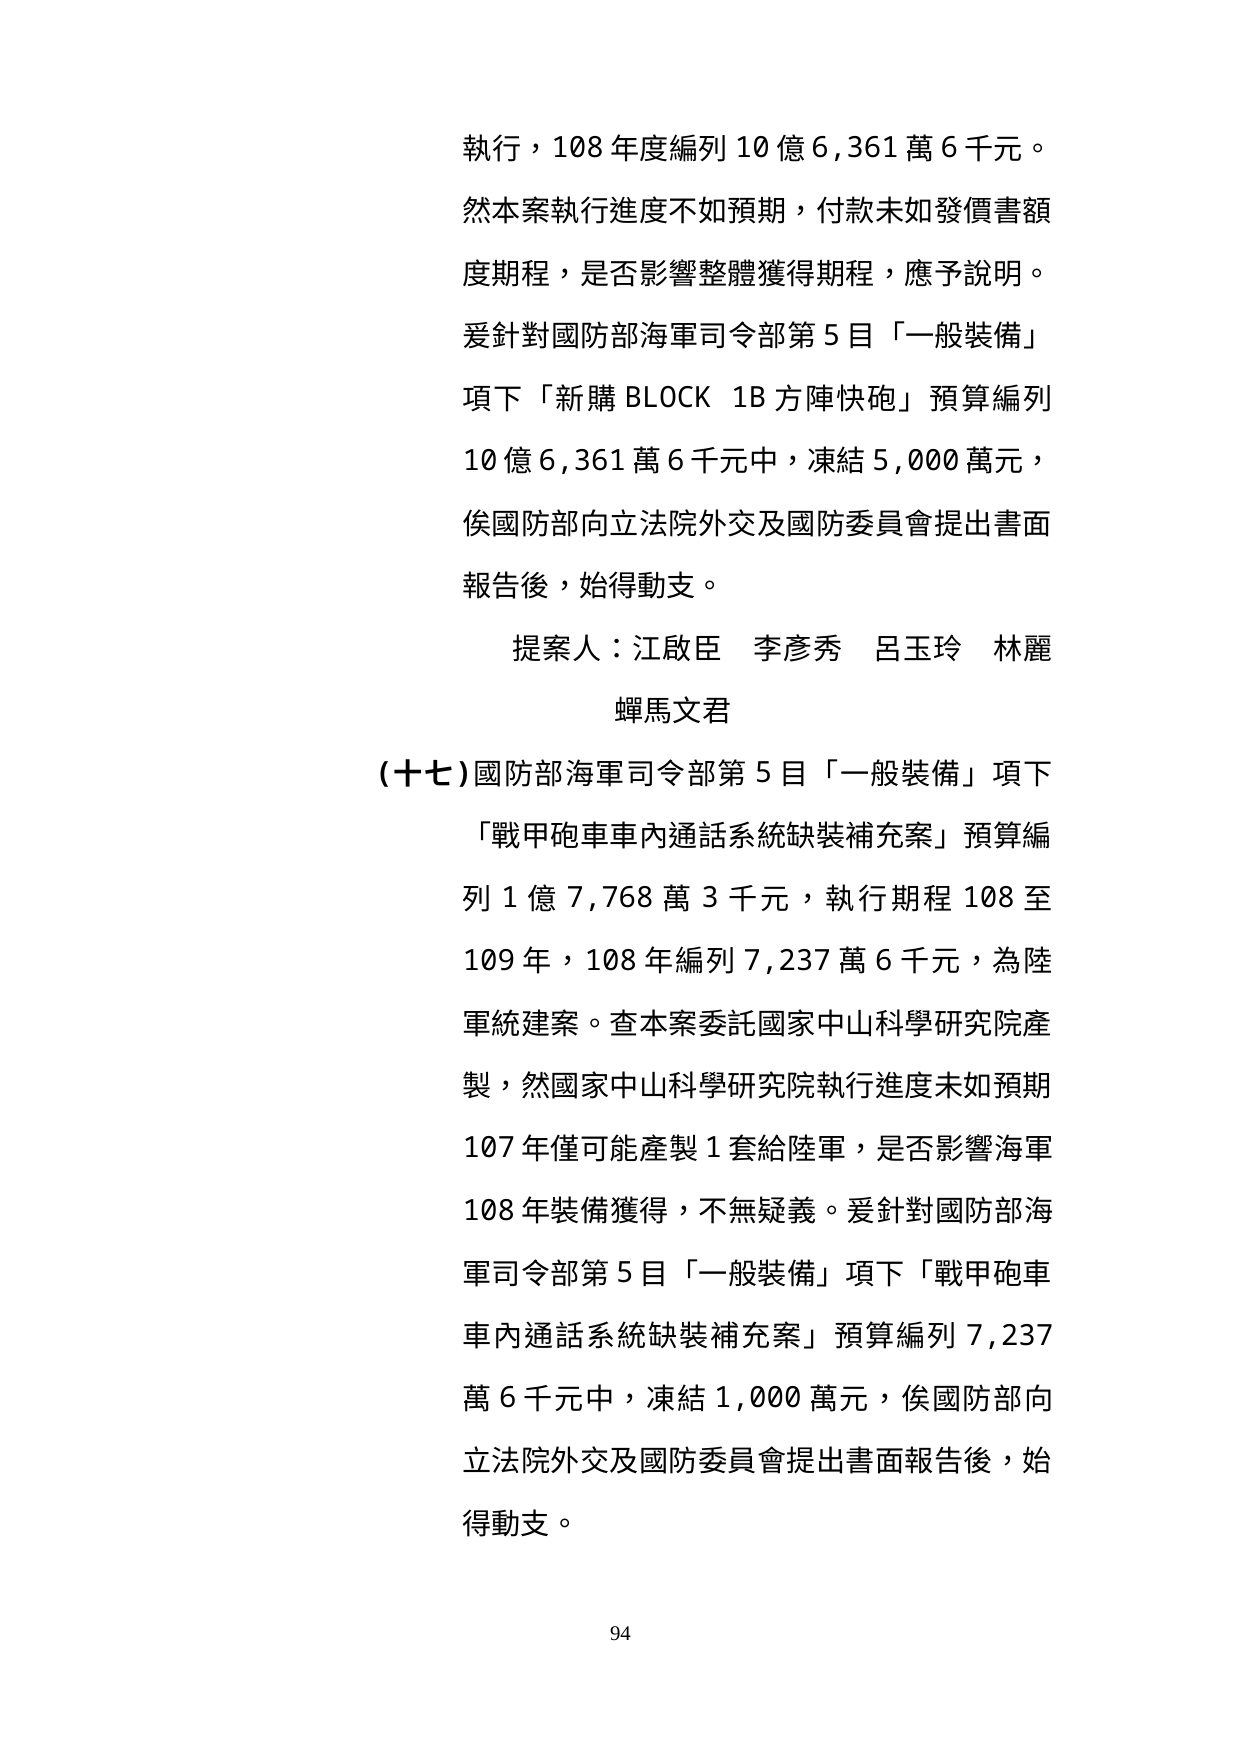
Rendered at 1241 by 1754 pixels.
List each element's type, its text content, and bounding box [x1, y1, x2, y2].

text (十七)國防部海軍司令部第5目「一般裝備」項下「戰甲砲車車內通話系統缺裝補充案」預算編列1億7,768萬3千元，執行期程108至109年，108年編列7,237萬6千元，為陸軍統建案。查本案委託國家中山科學研究院產製，然國家中山科學研究院執行進度未如預期，107年僅可能產製1套給陸軍，是否影響海軍108年裝備獲得，不無疑義。爰針對國防部海軍司令部第5目「一般裝備」項下「戰甲砲車車內通話系統缺裝補充案」預算編列7,237萬6千元中，凍結1,000萬元，俟國防部向立法院外交及國防委員會提出書面報告後，始得動支。 [375, 730, 1053, 1542]
text 執行，108年度編列10億6,361萬6千元。然本案執行進度不如預期，付款未如發價書額度期程，是否影響整體獲得期程，應予說明。爰針對國防部海軍司令部第5目「一般裝備」項下「新購BLOCK 1B方陣快砲」預算編列10億6,361萬6千元中，凍結5,000萬元，俟國防部向立法院外交及國防委員會提出書面報告後，始得動支。 [375, 105, 1053, 605]
text 提案人：江啟臣 李彥秀 呂玉玲 林麗蟬馬文君 [512, 605, 1053, 730]
